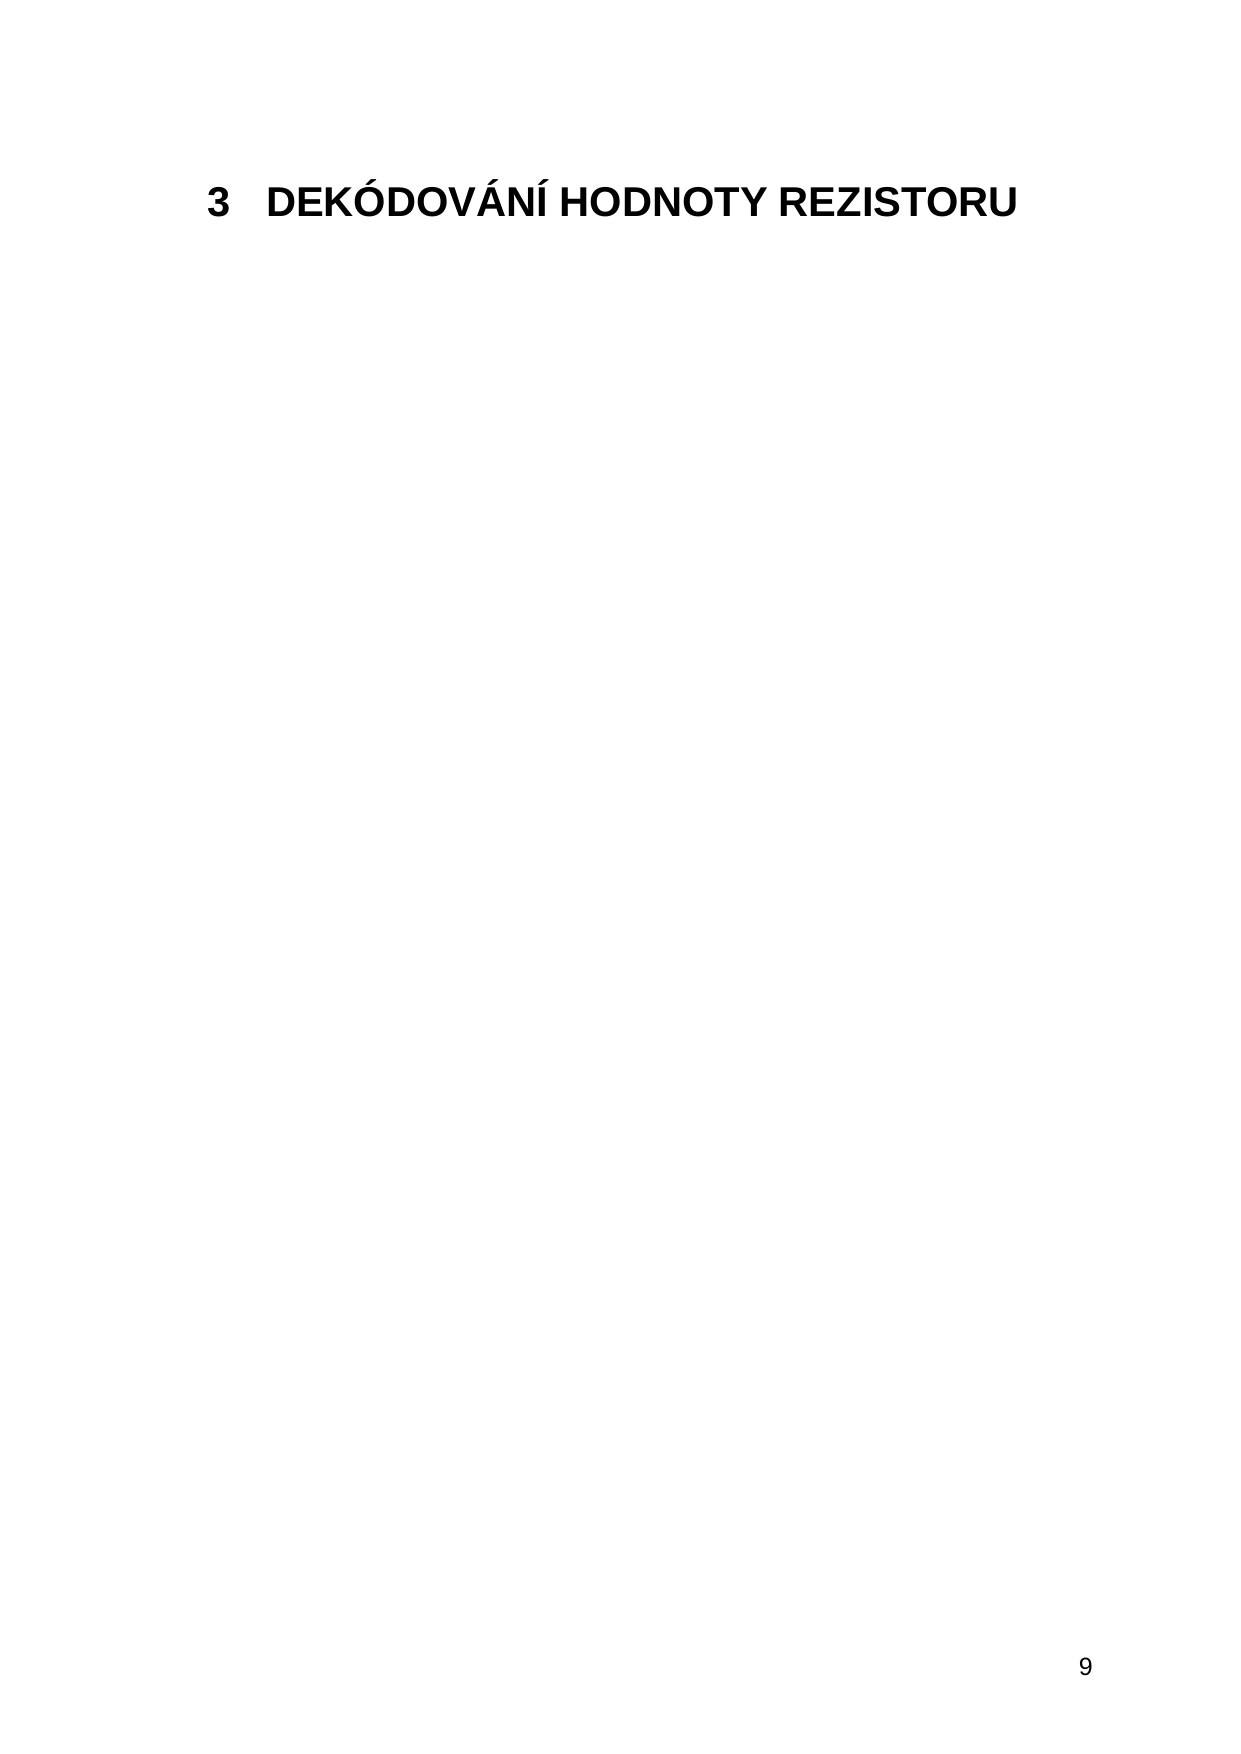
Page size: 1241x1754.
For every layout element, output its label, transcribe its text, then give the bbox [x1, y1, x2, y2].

subtitle Dekódování hodnoty rezistoru [207, 177, 1092, 225]
